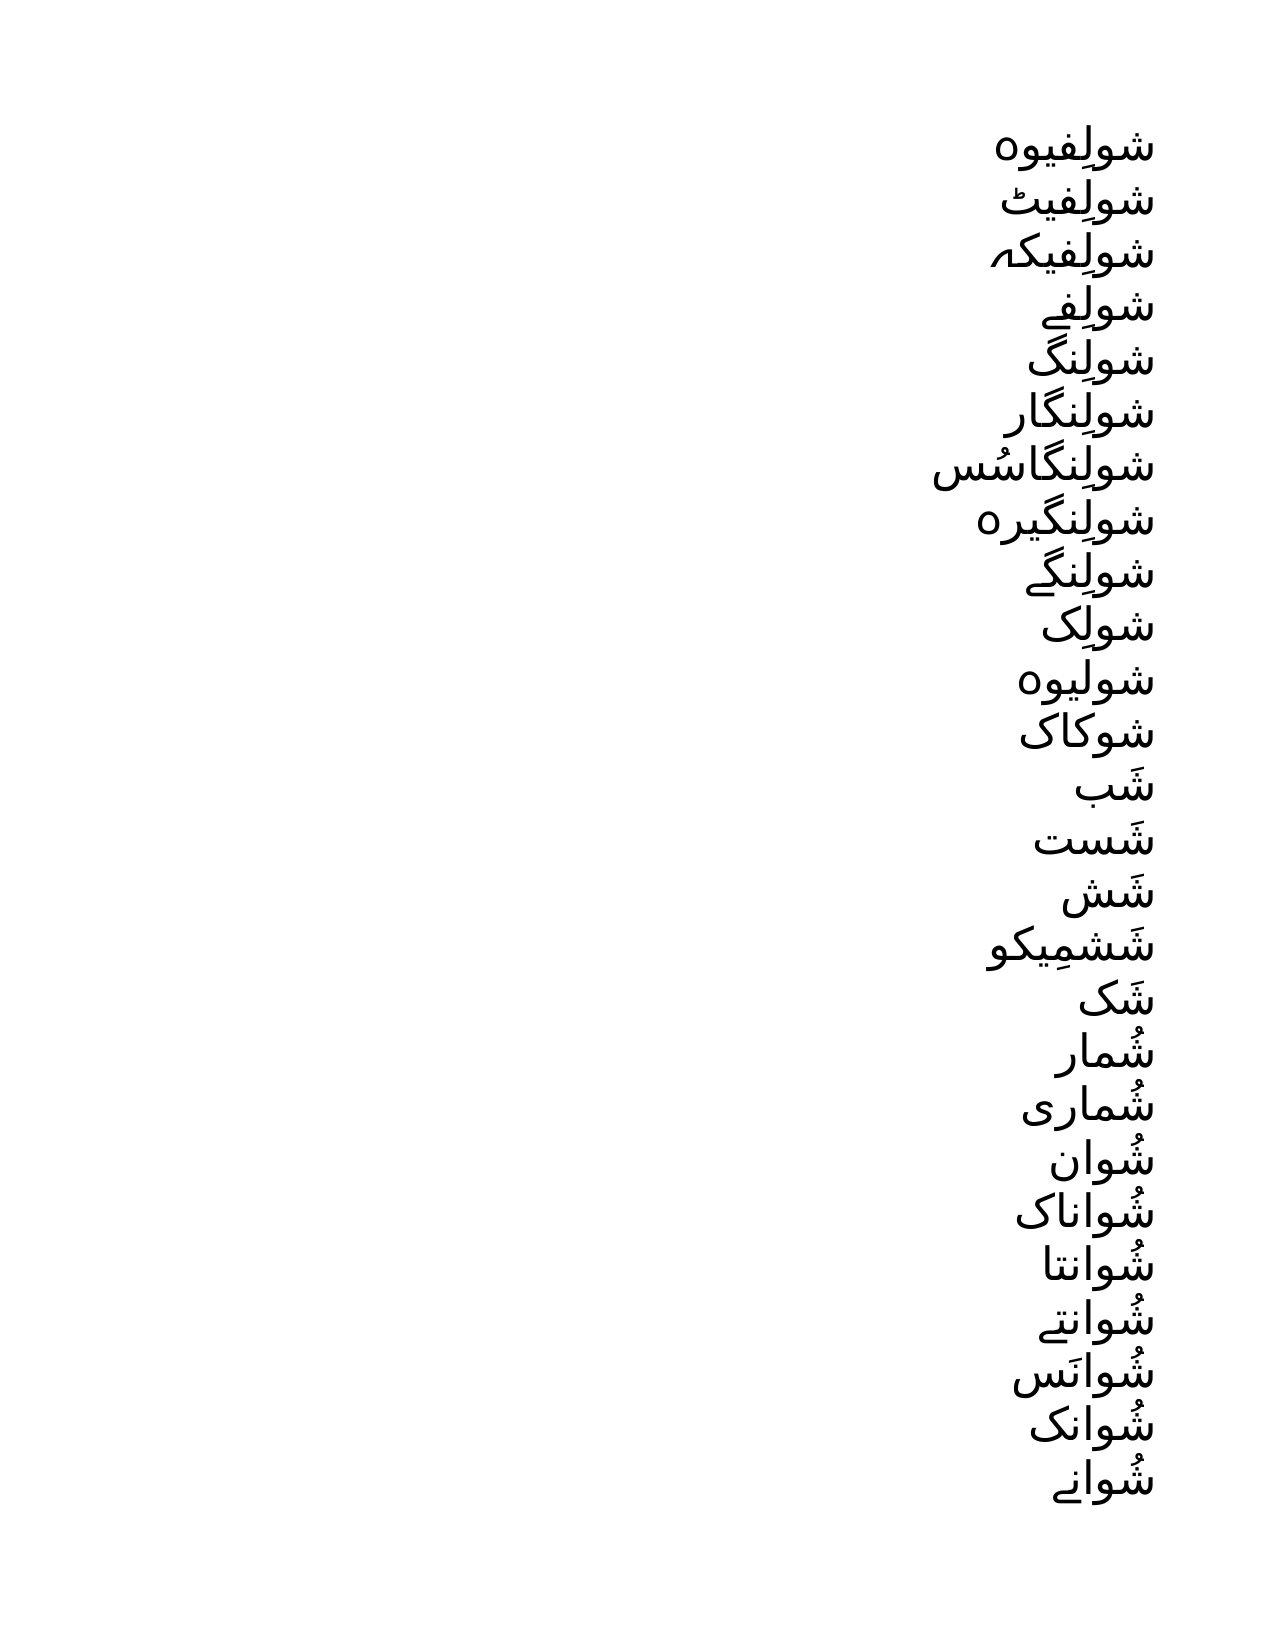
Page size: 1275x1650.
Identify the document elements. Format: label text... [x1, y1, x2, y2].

text شولِنگیرہ [118, 491, 1157, 545]
text شُوانک [118, 1398, 1157, 1451]
text شولِفیوہ [118, 118, 1157, 171]
text شُوانے [118, 1451, 1157, 1505]
text شوکاک [118, 705, 1157, 758]
text شولِنگ [118, 331, 1157, 385]
text شَب [118, 758, 1157, 811]
text شُوانتا [118, 1238, 1157, 1291]
text شولِفیٹ [118, 171, 1157, 225]
text شولِک [118, 598, 1157, 651]
text شَش [118, 865, 1157, 918]
text شولیوہ [118, 651, 1157, 705]
text شولِنگے [118, 545, 1157, 598]
text شولِفیکہ [118, 225, 1157, 278]
text شَش​مِیکو [118, 918, 1157, 971]
text شُوانتے [118, 1291, 1157, 1345]
text شولِنگاسُس [118, 438, 1157, 491]
text شُماری [118, 1078, 1157, 1131]
text شُواناک [118, 1185, 1157, 1238]
text شُوانَس [118, 1345, 1157, 1398]
text شُمار [118, 1025, 1157, 1078]
text شُوان [118, 1131, 1157, 1185]
text شَک [118, 971, 1157, 1025]
text شولِنگار [118, 385, 1157, 438]
text شَست [118, 811, 1157, 865]
text شولِفے [118, 278, 1157, 331]
